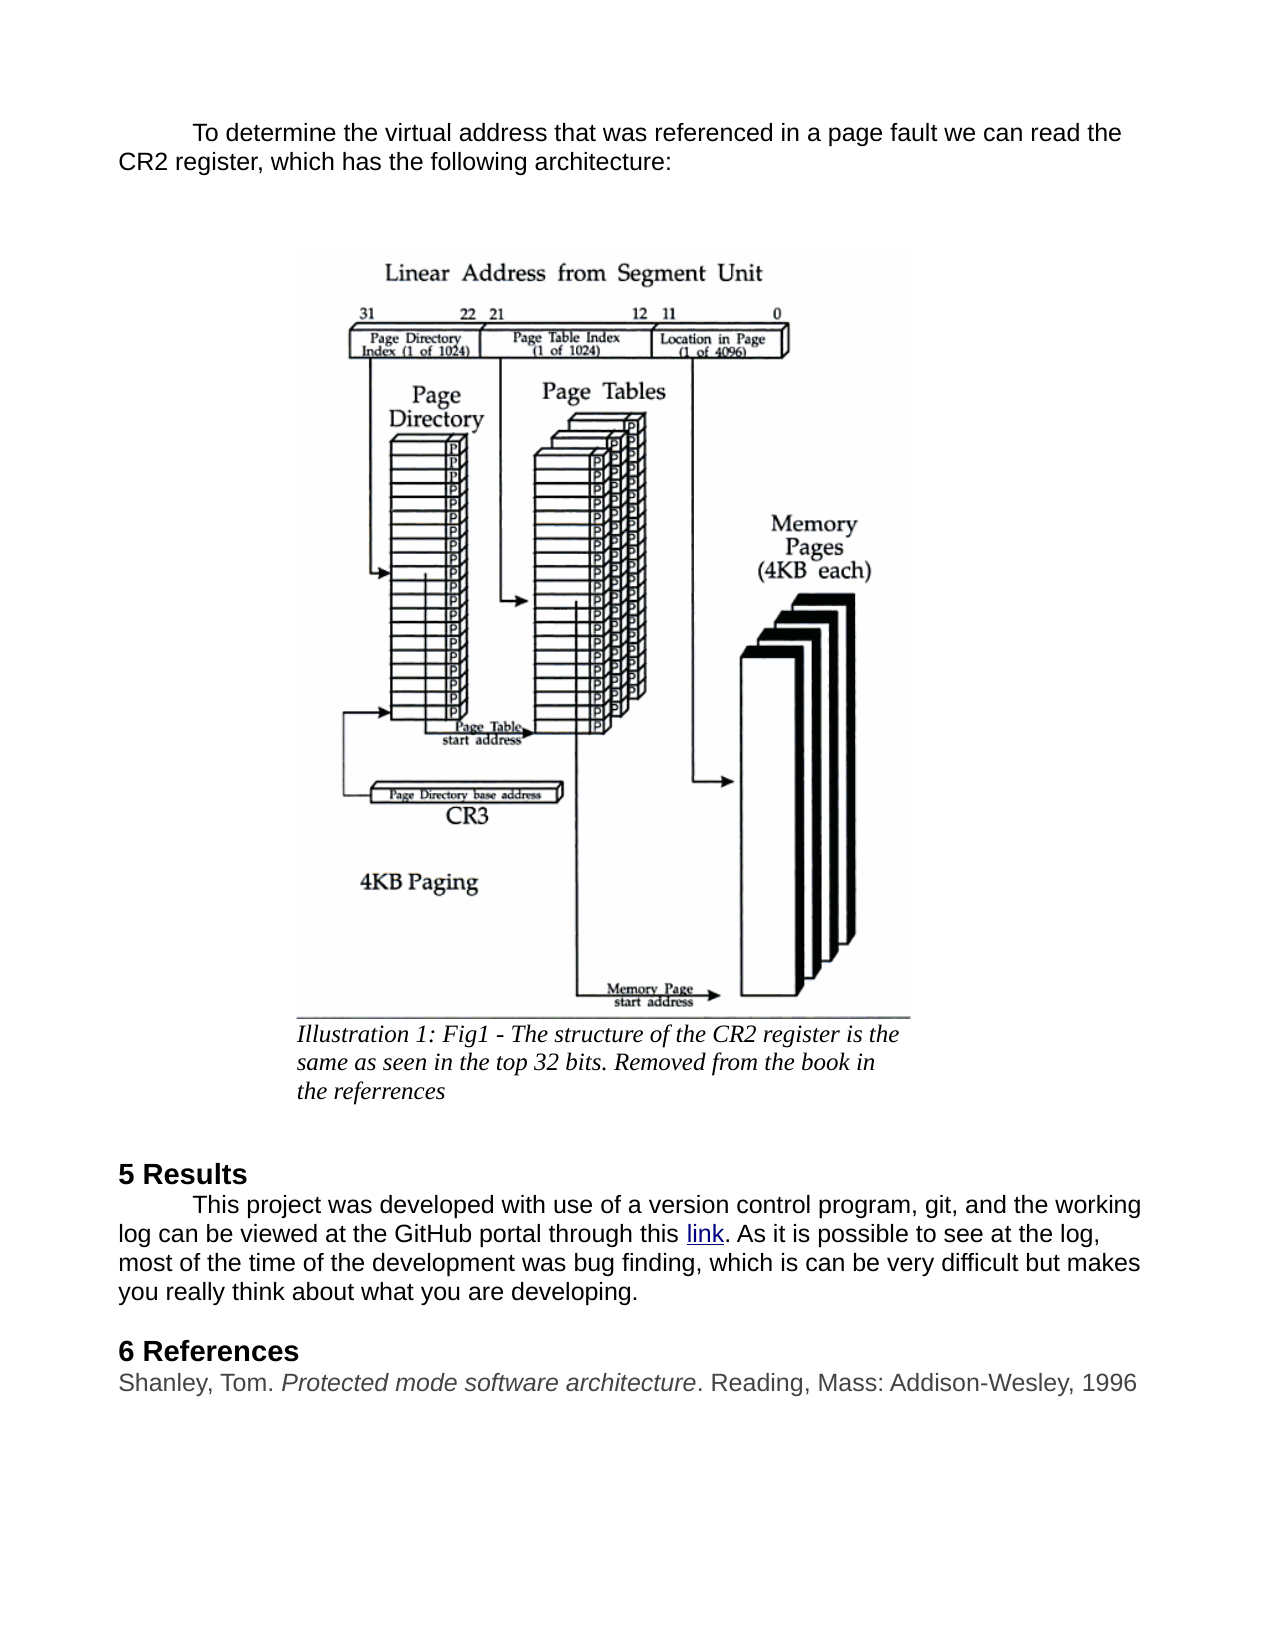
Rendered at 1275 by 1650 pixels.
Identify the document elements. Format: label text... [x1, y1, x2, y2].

text 6 References [118, 1334, 1157, 1367]
text Shanley, Tom. Protected mode software architecture. Reading, Mass: Addison-Wesley, 1996 [118, 1367, 1157, 1396]
text Illustration 1: Fig1 - The structure of the CR2 register is the same as seen in the top 32 bits. Removed from the book in the referrences [297, 1019, 911, 1105]
picture [296, 245, 911, 1019]
text 5 Results [118, 1157, 1157, 1190]
text This project was developed with use of a version control program, git, and the working log can be viewed at the GitHub portal through this link. As it is possible to see at the log, most of the time of the development was bug finding, which is can be very difficult but makes you really think about what you are developing. [118, 1190, 1157, 1305]
text To determine the virtual address that was referenced in a page fault we can read the CR2 register, which has the following architecture: [118, 118, 1157, 176]
